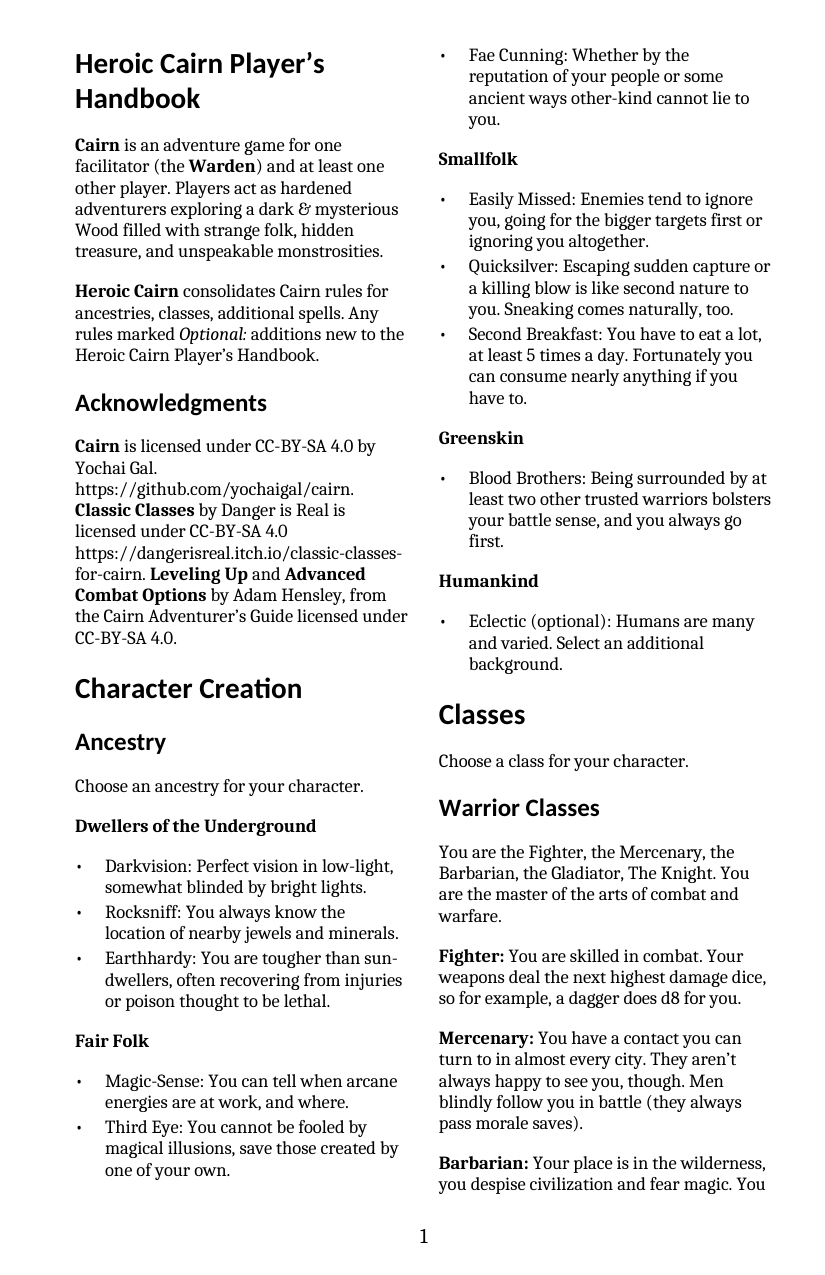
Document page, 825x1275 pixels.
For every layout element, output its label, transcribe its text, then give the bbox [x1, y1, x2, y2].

subtitle Heroic Cairn Player’s Handbook [75, 45, 409, 116]
subtitle Classes [439, 696, 772, 732]
list Fae Cunning: Whether by the reputation of your people or some ancient ways other-kind cannot lie to you. [439, 45, 772, 130]
text Fighter: You are skilled in combat. Your weapons deal the next highest damage dice, so for example, a dagger does d8 for you. [439, 946, 772, 1009]
text Choose a class for your character. [439, 750, 772, 772]
text Dwellers of the Underground [75, 816, 409, 837]
list Easily Missed: Enemies tend to ignore you, going for the bigger targets first or ignoring you altogether. [439, 189, 772, 252]
text Choose an ancestry for your character. [75, 776, 409, 797]
text Mercenary: You have a contact you can turn to in almost every city. They aren’t always happy to see you, though. Men blindly follow you in battle (they always pass morale saves). [439, 1028, 772, 1134]
text You are the Fighter, the Mercenary, the Barbarian, the Gladiator, The Knight. You are the master of the arts of combat and warfare. [439, 842, 772, 927]
text Fair Folk [75, 1031, 409, 1052]
text Heroic Cairn consolidates Cairn rules for ancestries, classes, additional spells. Any rules marked Optional: additions new to the Heroic Cairn Player’s Handbook. [75, 281, 409, 366]
text Humankind [439, 571, 772, 592]
text Greenskin [439, 427, 772, 449]
subtitle Ancestry [75, 726, 409, 757]
list Earthhardy: You are tougher than sun-dwellers, often recovering from injuries or poison thought to be lethal. [75, 948, 409, 1012]
text Barbarian: Your place is in the wilderness, you despise civilization and fear magic. You [439, 1153, 772, 1196]
list Third Eye: You cannot be fooled by magical illusions, save those created by one of your own. [75, 1117, 409, 1181]
list Blood Brothers: Being surrounded by at least two other trusted warriors bolsters your battle sense, and you always go first. [439, 467, 772, 552]
list Second Breakfast: You have to eat a lot, at least 5 times a day. Fortunately you can consume nearly anything if you have to. [439, 324, 772, 409]
text Cairn is licensed under CC-BY-SA 4.0 by Yochai Gal. https://github.com/yochaigal/cairn. Classic Classes by Danger is Real is licensed under CC-BY-SA 4.0 https://dangerisreal.itch.io/classic-classes-for-cairn. Leveling Up and Advanced Combat Options by Adam Hensley, from the Cairn Adventurer’s Guide licensed under CC-BY-SA 4.0. [75, 436, 409, 649]
subtitle Warrior Classes [439, 792, 772, 823]
list Rocksniff: You always know the location of nearby jewels and minerals. [75, 902, 409, 944]
subtitle Character Creation [75, 670, 409, 706]
subtitle Acknowledgments [75, 387, 409, 418]
list Darkvision: Perfect vision in low-light, somewhat blinded by bright lights. [75, 856, 409, 898]
list Quicksilver: Escaping sudden capture or a killing blow is like second nature to you. Sneaking comes naturally, too. [439, 256, 772, 320]
text Cairn is an adventure game for one facilitator (the Warden) and at least one other player. Players act as hardened adventurers exploring a dark & mysterious Wood filled with strange folk, hidden treasure, and unspeakable monstrosities. [75, 135, 409, 262]
list Magic-Sense: You can tell when arcane energies are at work, and where. [75, 1071, 409, 1113]
text Smallfolk [439, 149, 772, 170]
list Eclectic (optional): Humans are many and varied. Select an additional background. [439, 611, 772, 675]
